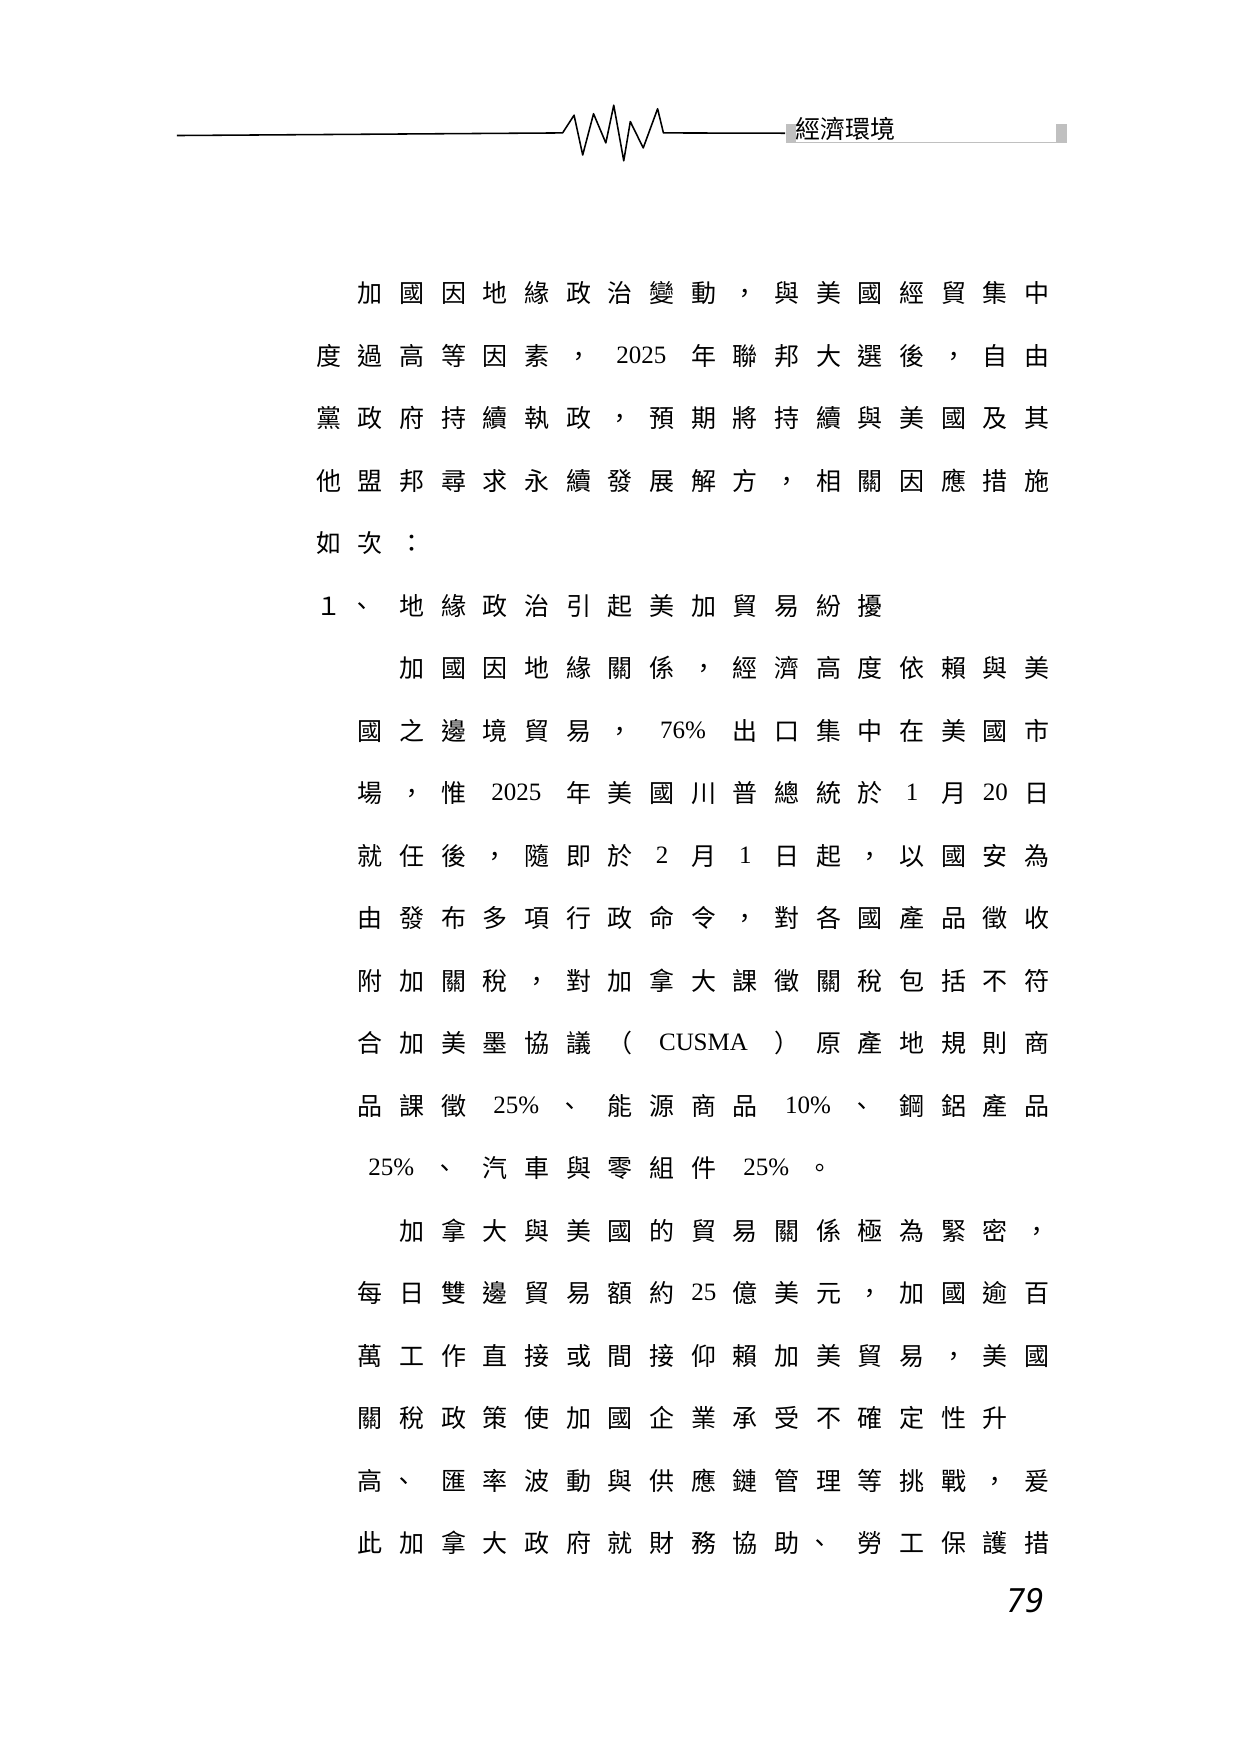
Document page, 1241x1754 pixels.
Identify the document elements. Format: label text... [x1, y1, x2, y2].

text 加國因地緣政治變動，與美國經貿集中度過高等因素，2025年聯邦大選後，自由黨政府持續執政，預期將持續與美國及其他盟邦尋求永續發展解方，相關因應措施如次： [281, 250, 1058, 563]
text １、地緣政治引起美加貿易紛擾 [281, 563, 1058, 625]
text 加拿大與美國的貿易關係極為緊密，每日雙邊貿易額約25億美元，加國逾百萬工作直接或間接仰賴加美貿易，美國關稅政策使加國企業承受不確定性升高、匯率波動與供應鏈管理等挑戰，爰此加拿大政府就財務協助、勞工保護措 [330, 1188, 1058, 1563]
text 加國因地緣關係，經濟高度依賴與美國之邊境貿易，76%出口集中在美國市場，惟2025年美國川普總統於1月20日就任後，隨即於2月1日起，以國安為由發布多項行政命令，對各國產品徵收附加關稅，對加拿大課徵關稅包括不符合加美墨協議（CUSMA）原產地規則商品課徵25%、能源商品10%、鋼鋁產品25%、汽車與零組件25%。 [330, 625, 1058, 1188]
